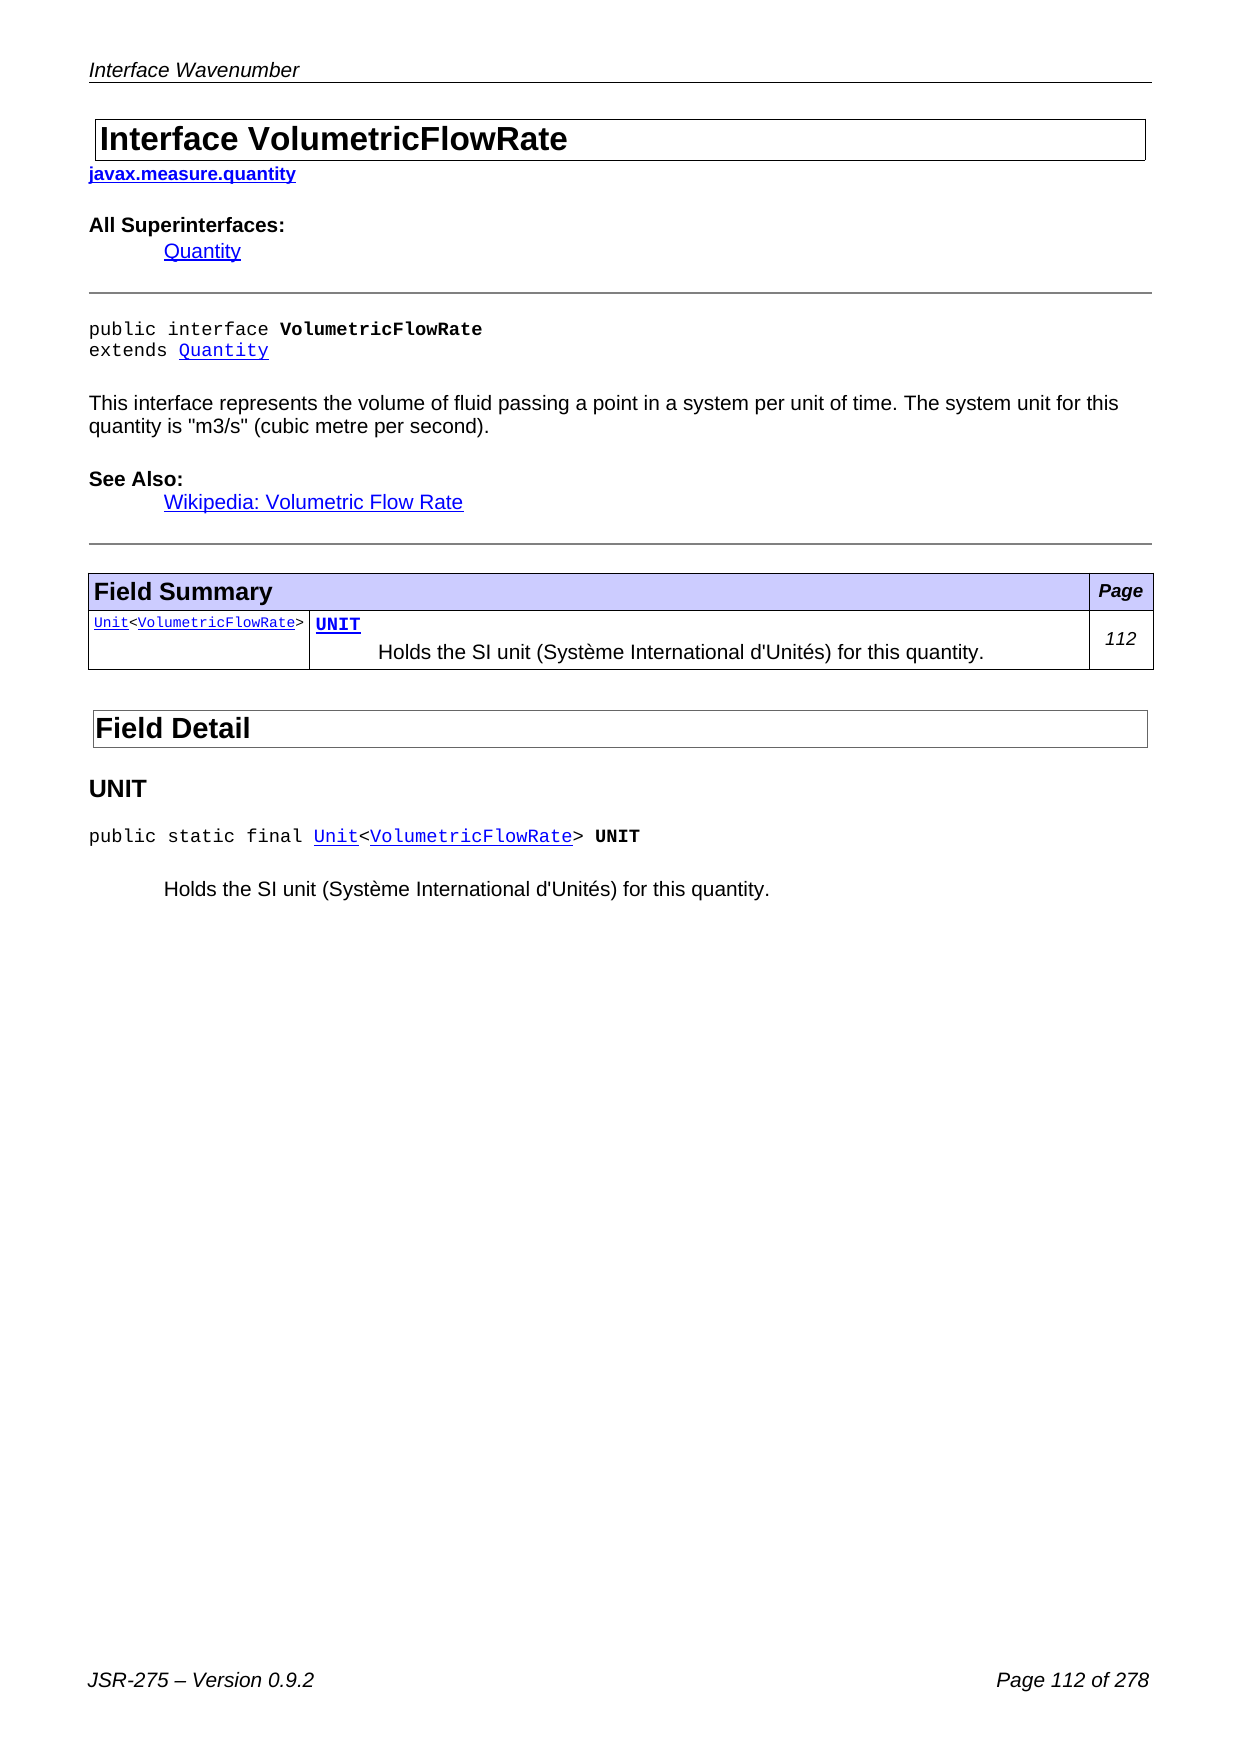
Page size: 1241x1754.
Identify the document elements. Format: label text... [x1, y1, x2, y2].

text Wikipedia: Volumetric Flow Rate [163, 490, 1152, 514]
subtitle All Superinterfaces: [88, 214, 1152, 237]
subtitle Field Detail [94, 711, 1147, 747]
table_header Field Summary [89, 574, 1089, 610]
text javax.measure.quantity [88, 164, 1152, 184]
text extends Quantity [88, 341, 1152, 362]
table_header Page [1090, 574, 1153, 610]
text Quantity [163, 239, 1152, 262]
text public interface VolumetricFlowRate [88, 320, 1152, 341]
text See Also: [88, 467, 1152, 490]
text public static final Unit<VolumetricFlowRate> UNIT [88, 827, 1152, 848]
text This interface represents the volume of fluid passing a point in a system per unit of time. The system unit for this quantity is "m3/s" (cubic metre per second). [88, 392, 1152, 438]
table_cell UNIT Holds the SI unit (Système International d'Unités) for this quantity. [310, 611, 1089, 668]
text Holds the SI unit (Système International d'Unités) for this quantity. [163, 878, 1152, 901]
table_cell Unit<VolumetricFlowRate> [89, 611, 309, 668]
subtitle UNIT [88, 775, 1152, 803]
table_cell 110 [1090, 611, 1153, 668]
subtitle Interface VolumetricFlowRate [96, 120, 1145, 160]
